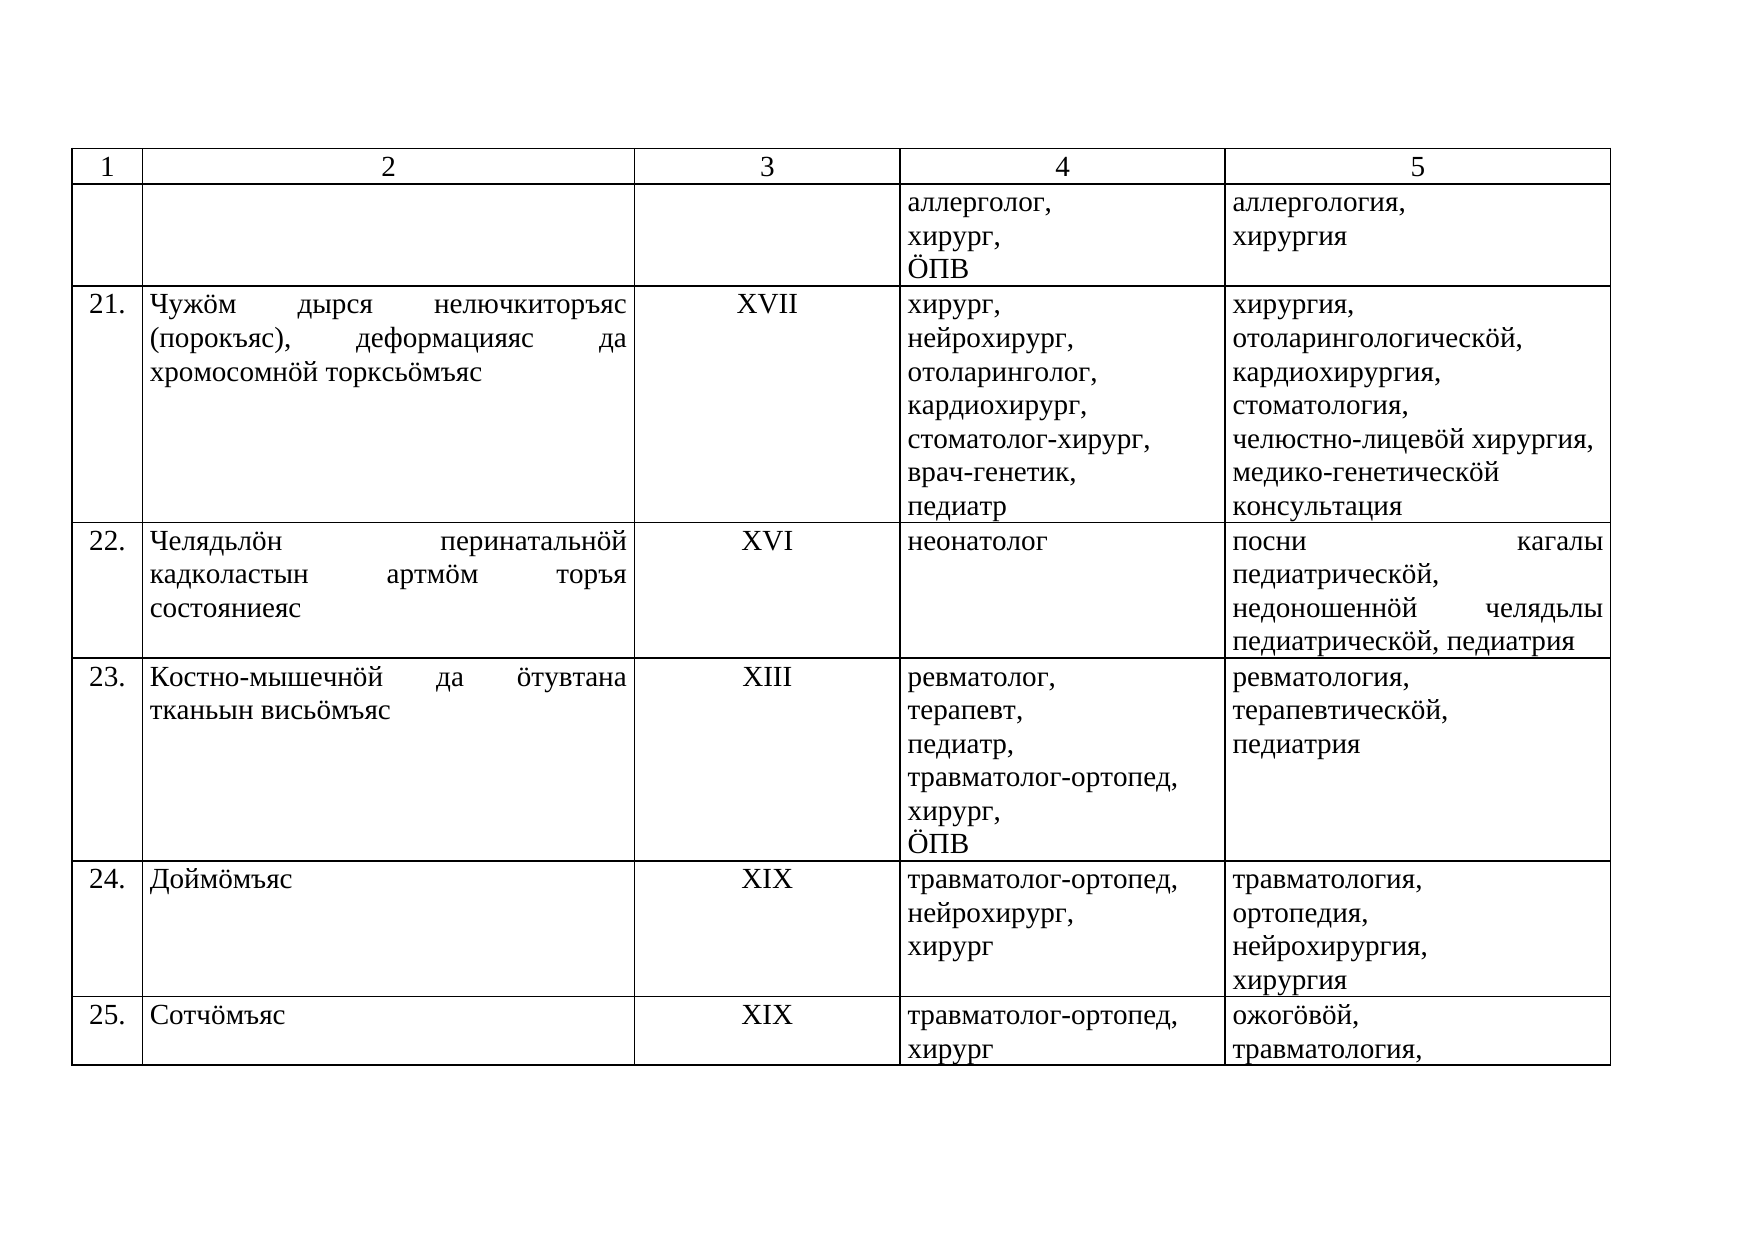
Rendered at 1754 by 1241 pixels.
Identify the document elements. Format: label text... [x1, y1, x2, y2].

table_cell Челядьлöн перинатальнöй кадколастын артмöм торъя состояниеяс [143, 523, 634, 657]
table_cell XIX [635, 997, 899, 1064]
table_cell 23. [73, 659, 142, 860]
table_cell аллерголог, хирург, ÖПВ [901, 185, 1224, 285]
table_cell аллергология, хирургия [1226, 185, 1610, 285]
table_cell травматолог-ортопед, хирург [901, 997, 1224, 1064]
table_cell [635, 185, 899, 285]
table_header 5 [1226, 149, 1610, 183]
table_cell Сотчöмъяс [143, 997, 634, 1064]
table_cell травматология, ортопедия, нейрохирургия, хирургия [1226, 862, 1610, 996]
table_cell Чужöм дырся нелючкиторъяс (порокъяс), деформацияяс да хромосомнöй торксьöмъяс [143, 287, 634, 521]
table_header 3 [635, 149, 899, 183]
table_cell XVII [635, 287, 899, 521]
table_cell Костно-мышечнöй да öтувтана тканьын висьöмъяс [143, 659, 634, 860]
table_header 4 [901, 149, 1224, 183]
table_cell 22. [73, 523, 142, 657]
table_cell 21. [73, 287, 142, 521]
table_cell ожогöвöй, травматология, [1226, 997, 1610, 1064]
table_cell XIII [635, 659, 899, 860]
table_cell неонатолог [901, 523, 1224, 657]
table_cell XIX [635, 862, 899, 996]
table_cell [73, 185, 142, 285]
table_cell [143, 185, 634, 285]
table_header 2 [143, 149, 634, 183]
table_cell хирургия, отоларингологическöй, кардиохирургия, стоматология, челюстно-лицевöй хирургия, медико-генетическöй консультация [1226, 287, 1610, 521]
table_cell Доймöмъяс [143, 862, 634, 996]
table_cell XVI [635, 523, 899, 657]
table_cell посни кагалы педиатрическöй, недоношеннöй челядьлы педиатрическöй, педиатрия [1226, 523, 1610, 657]
table_cell ревматолог, терапевт, педиатр, травматолог-ортопед, хирург, ÖПВ [901, 659, 1224, 860]
table_cell травматолог-ортопед, нейрохирург, хирург [901, 862, 1224, 996]
table_header 1 [73, 149, 142, 183]
table_cell ревматология, терапевтическöй, педиатрия [1226, 659, 1610, 860]
table_cell 25. [73, 997, 142, 1064]
table_cell 24. [73, 862, 142, 996]
table_cell хирург, нейрохирург, отоларинголог, кардиохирург, стоматолог-хирург, врач-генетик, педиатр [901, 287, 1224, 521]
